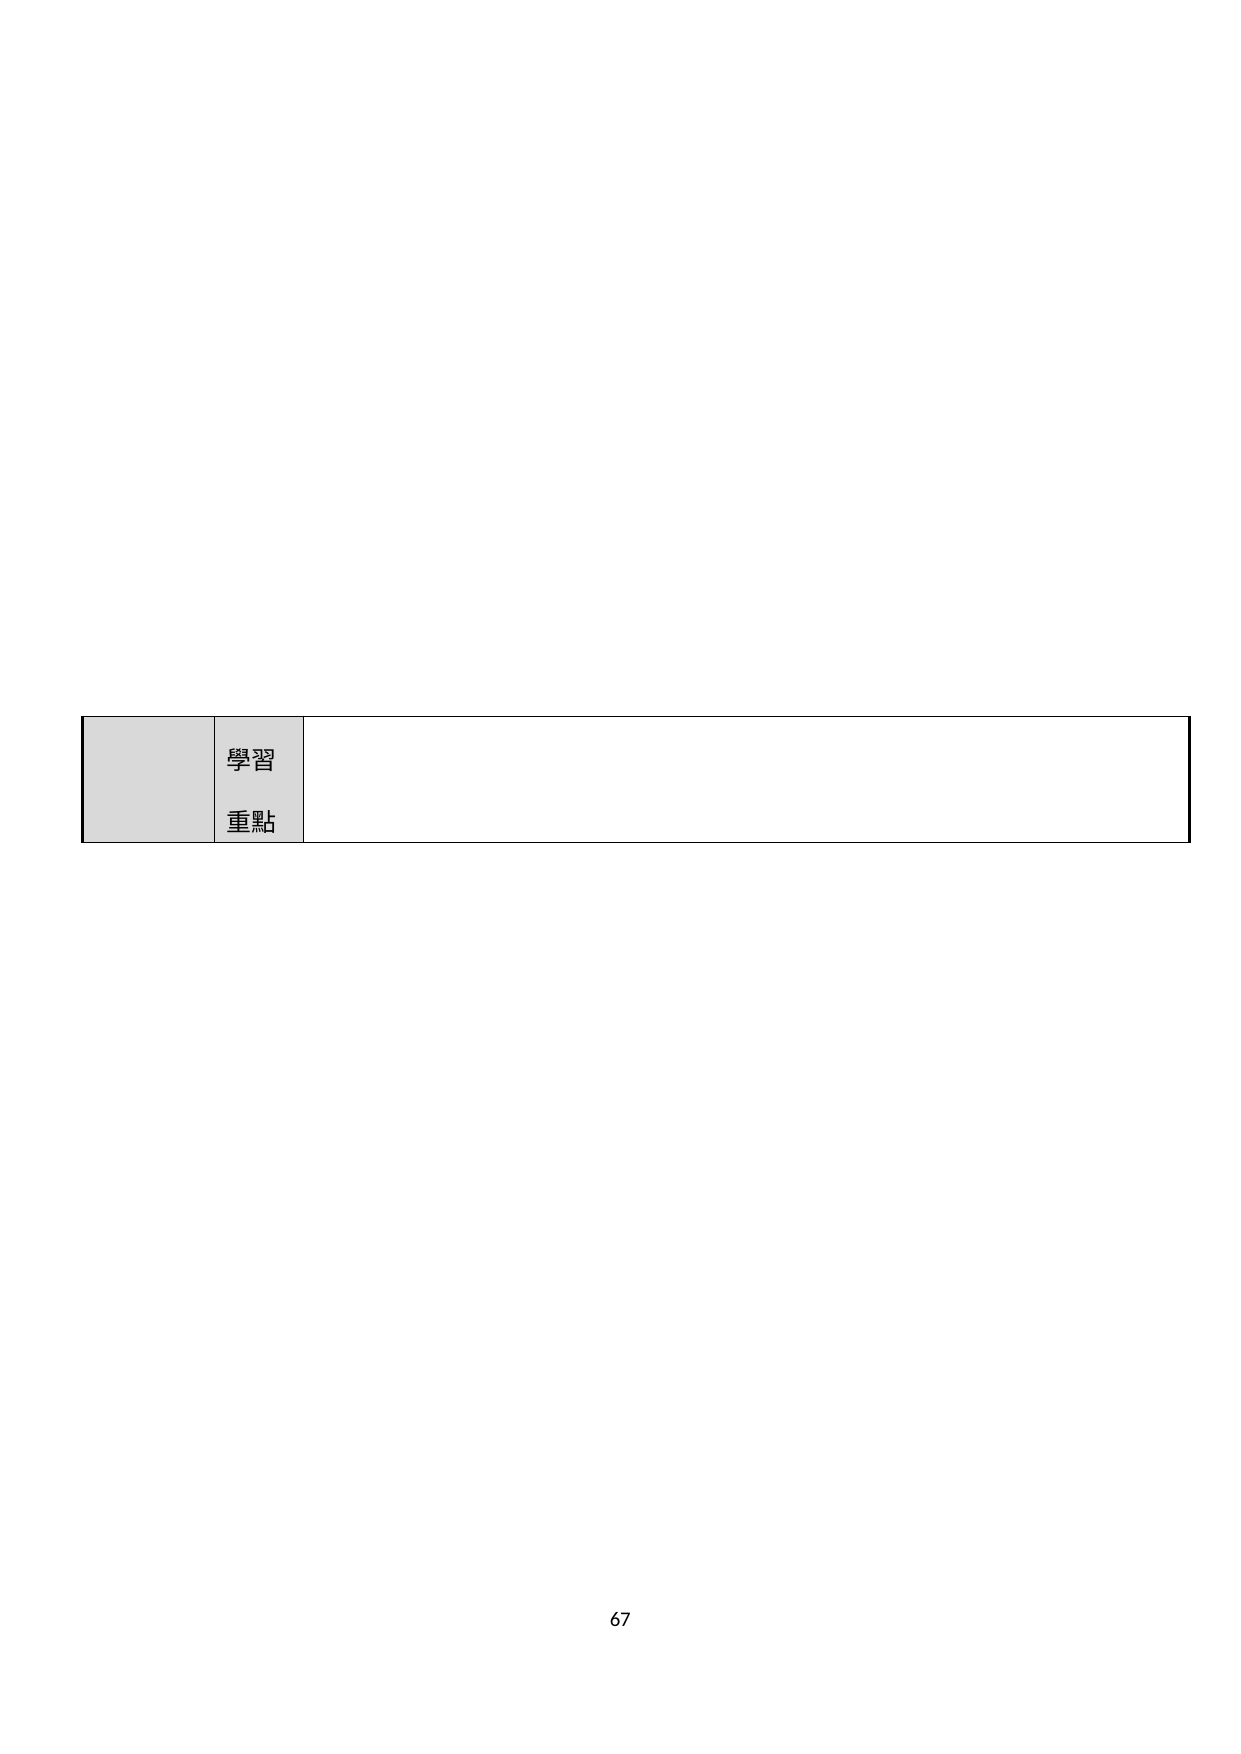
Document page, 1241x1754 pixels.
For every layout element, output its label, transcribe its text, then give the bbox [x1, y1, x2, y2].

table_cell 學習重點 [215, 717, 303, 842]
table_cell [304, 717, 1188, 842]
table_header [84, 717, 214, 842]
